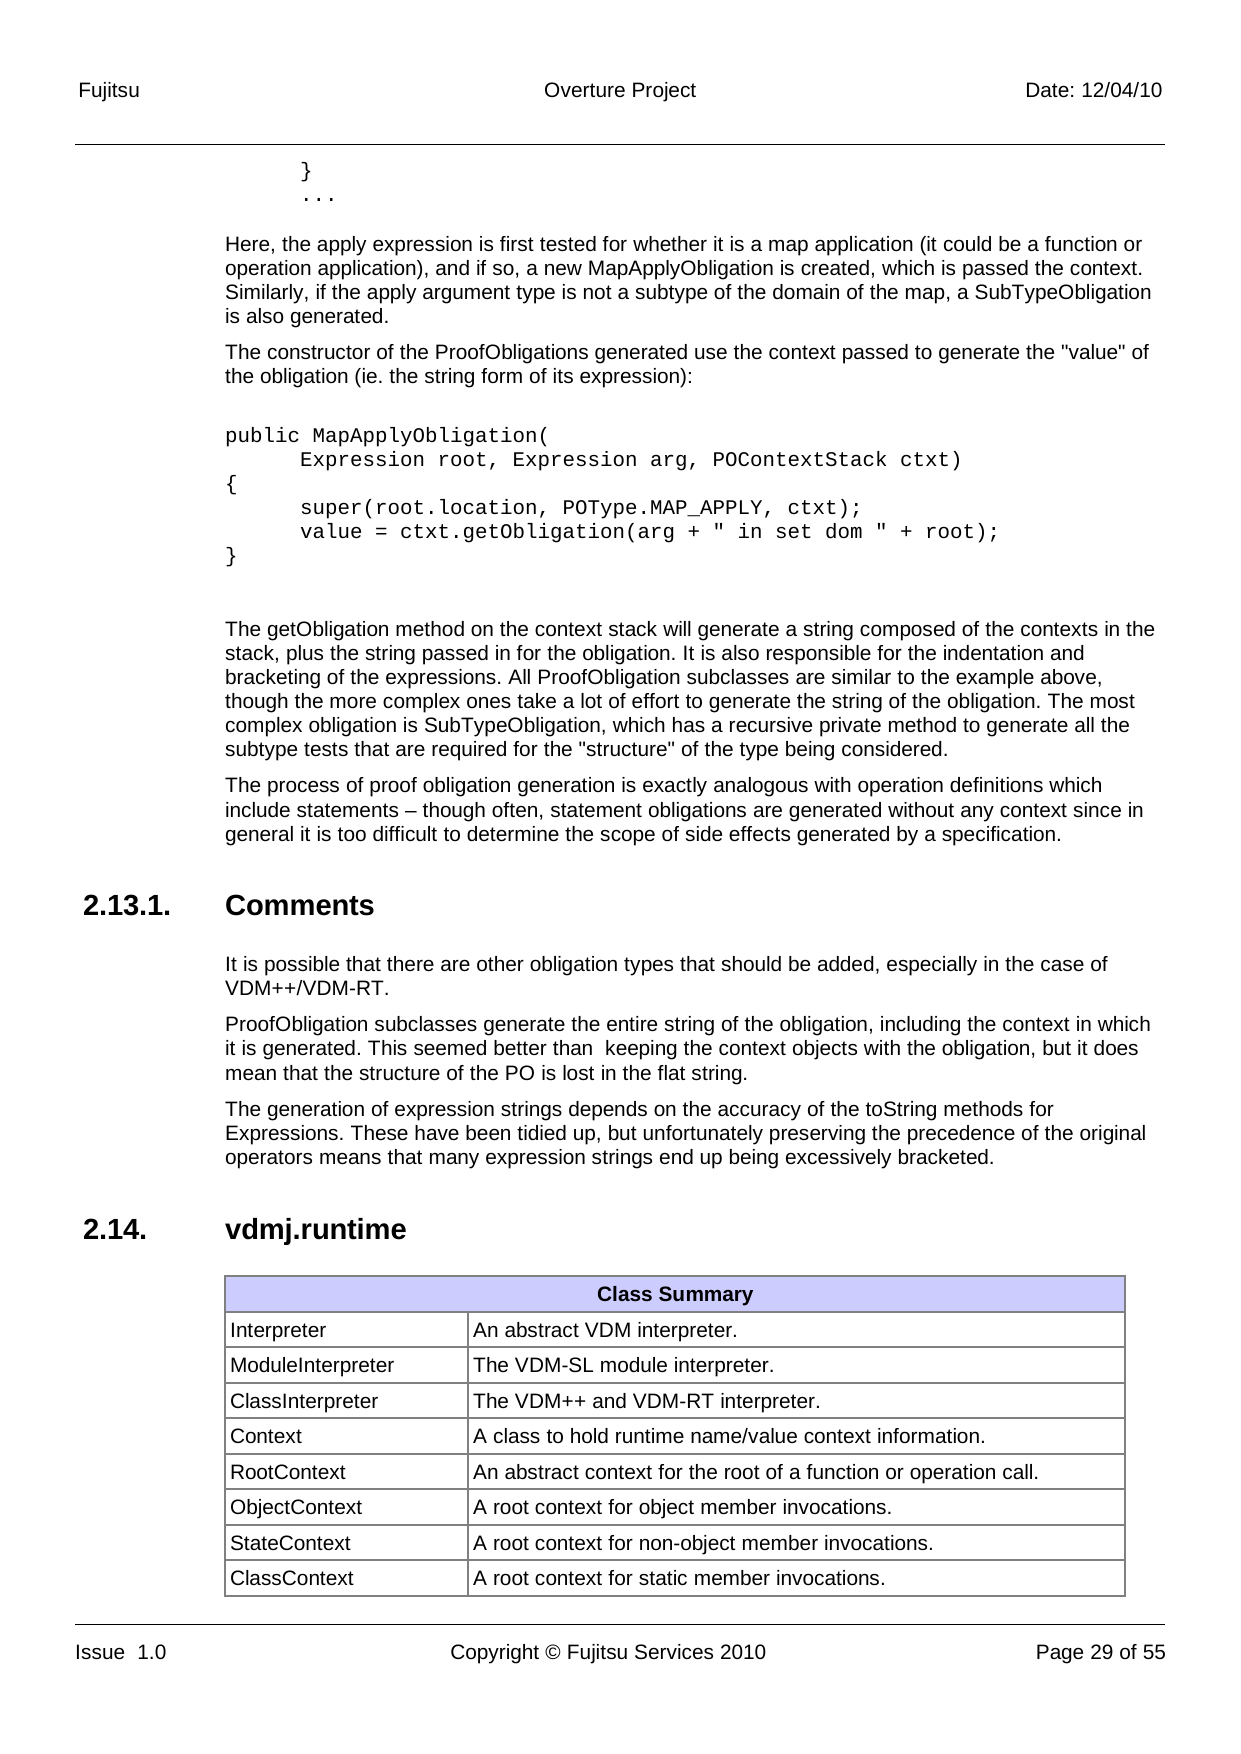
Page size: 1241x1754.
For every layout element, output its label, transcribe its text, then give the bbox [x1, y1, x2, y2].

text super(root.location, POType.MAP_APPLY, ctxt); [225, 497, 1165, 521]
table_cell An abstract VDM interpreter. [469, 1313, 1124, 1346]
table_cell RootContext [226, 1455, 467, 1488]
table_cell A root context for non-object member invocations. [469, 1526, 1124, 1559]
text Expression root, Expression arg, POContextStack ctxt) [225, 449, 1165, 473]
text public MapApplyObligation( [225, 425, 1165, 449]
table_cell StateContext [226, 1526, 467, 1559]
text } [225, 545, 1165, 569]
table_cell An abstract context for the root of a function or operation call. [469, 1455, 1124, 1488]
text ProofObligation subclasses generate the entire string of the obligation, including the context in which it is generated. This seemed better than keeping the context objects with the obligation, but it does mean that the structure of the PO is lost in the flat string. [225, 1012, 1165, 1084]
text Here, the apply expression is first tested for whether it is a map application (it could be a function or operation application), and if so, a new MapApplyObligation is created, which is passed the context. Similarly, if the apply argument type is not a subtype of the domain of the map, a SubTypeObligation is also generated. [225, 232, 1165, 328]
subtitle Comments [75, 888, 1165, 922]
text The process of proof obligation generation is exactly analogous with operation definitions which include statements – though often, statement obligations are generated without any context since in general it is too difficult to determine the scope of side effects generated by a specification. [225, 773, 1165, 846]
text It is possible that there are other obligation types that should be added, especially in the case of VDM++/VDM-RT. [225, 952, 1165, 1000]
text ... [225, 184, 1165, 208]
table_cell Context [226, 1419, 467, 1453]
table_cell ClassContext [226, 1561, 467, 1595]
table_cell ModuleInterpreter [226, 1348, 467, 1382]
subtitle vdmj.runtime [75, 1212, 1165, 1245]
text } [225, 160, 1165, 184]
text The getObligation method on the context stack will generate a string composed of the contexts in the stack, plus the string passed in for the obligation. It is also responsible for the indentation and bracketing of the expressions. All ProofObligation subclasses are similar to the example above, though the more complex ones take a lot of effort to generate the string of the obligation. The most complex obligation is SubTypeObligation, which has a recursive private method to generate all the subtype tests that are required for the "structure" of the type being considered. [225, 617, 1165, 761]
table_cell The VDM-SL module interpreter. [469, 1348, 1124, 1382]
text { [225, 473, 1165, 497]
table_header Class Summary [226, 1277, 1124, 1311]
text The constructor of the ProofObligations generated use the context passed to generate the "value" of the obligation (ie. the string form of its expression): [225, 340, 1165, 388]
table_cell ObjectContext [226, 1490, 467, 1524]
table_cell A root context for static member invocations. [469, 1561, 1124, 1595]
text The generation of expression strings depends on the accuracy of the toString methods for Expressions. These have been tidied up, but unfortunately preserving the precedence of the original operators means that many expression strings end up being excessively bracketed. [225, 1097, 1165, 1169]
table_cell A root context for object member invocations. [469, 1490, 1124, 1524]
table_cell Interpreter [226, 1313, 467, 1346]
table_cell The VDM++ and VDM-RT interpreter. [469, 1384, 1124, 1417]
text value = ctxt.getObligation(arg + " in set dom " + root); [225, 521, 1165, 545]
table_cell ClassInterpreter [226, 1384, 467, 1417]
table_cell A class to hold runtime name/value context information. [469, 1419, 1124, 1453]
